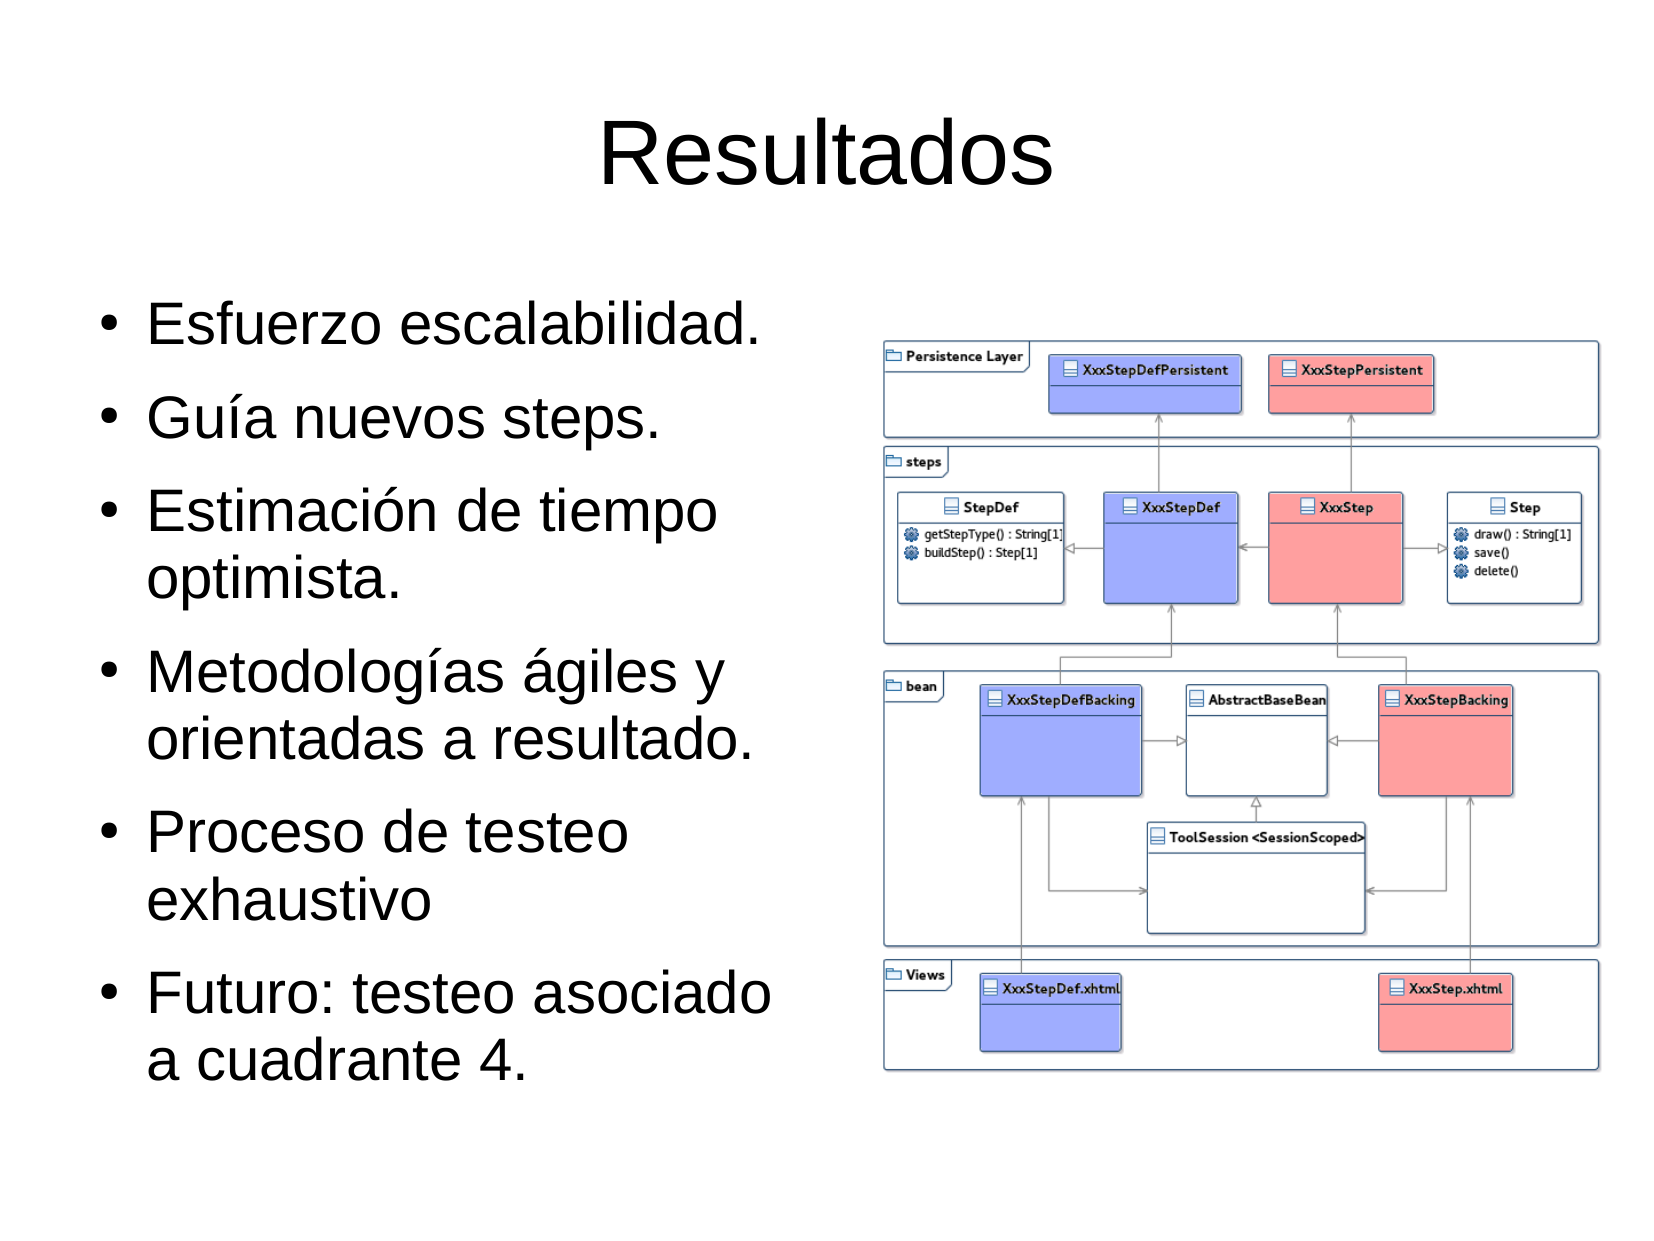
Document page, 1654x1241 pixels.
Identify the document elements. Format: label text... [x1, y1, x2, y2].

list Esfuerzo escalabilidad. Guía nuevos steps. Estimación de tiempo optimista. Metodologías ágiles y orientadas a resultado. Proceso de testeo exhaustivo Futuro: testeo asociado a cuadrante 4. [82, 290, 781, 1111]
title Resultados [82, 49, 1571, 257]
picture [864, 329, 1621, 1084]
